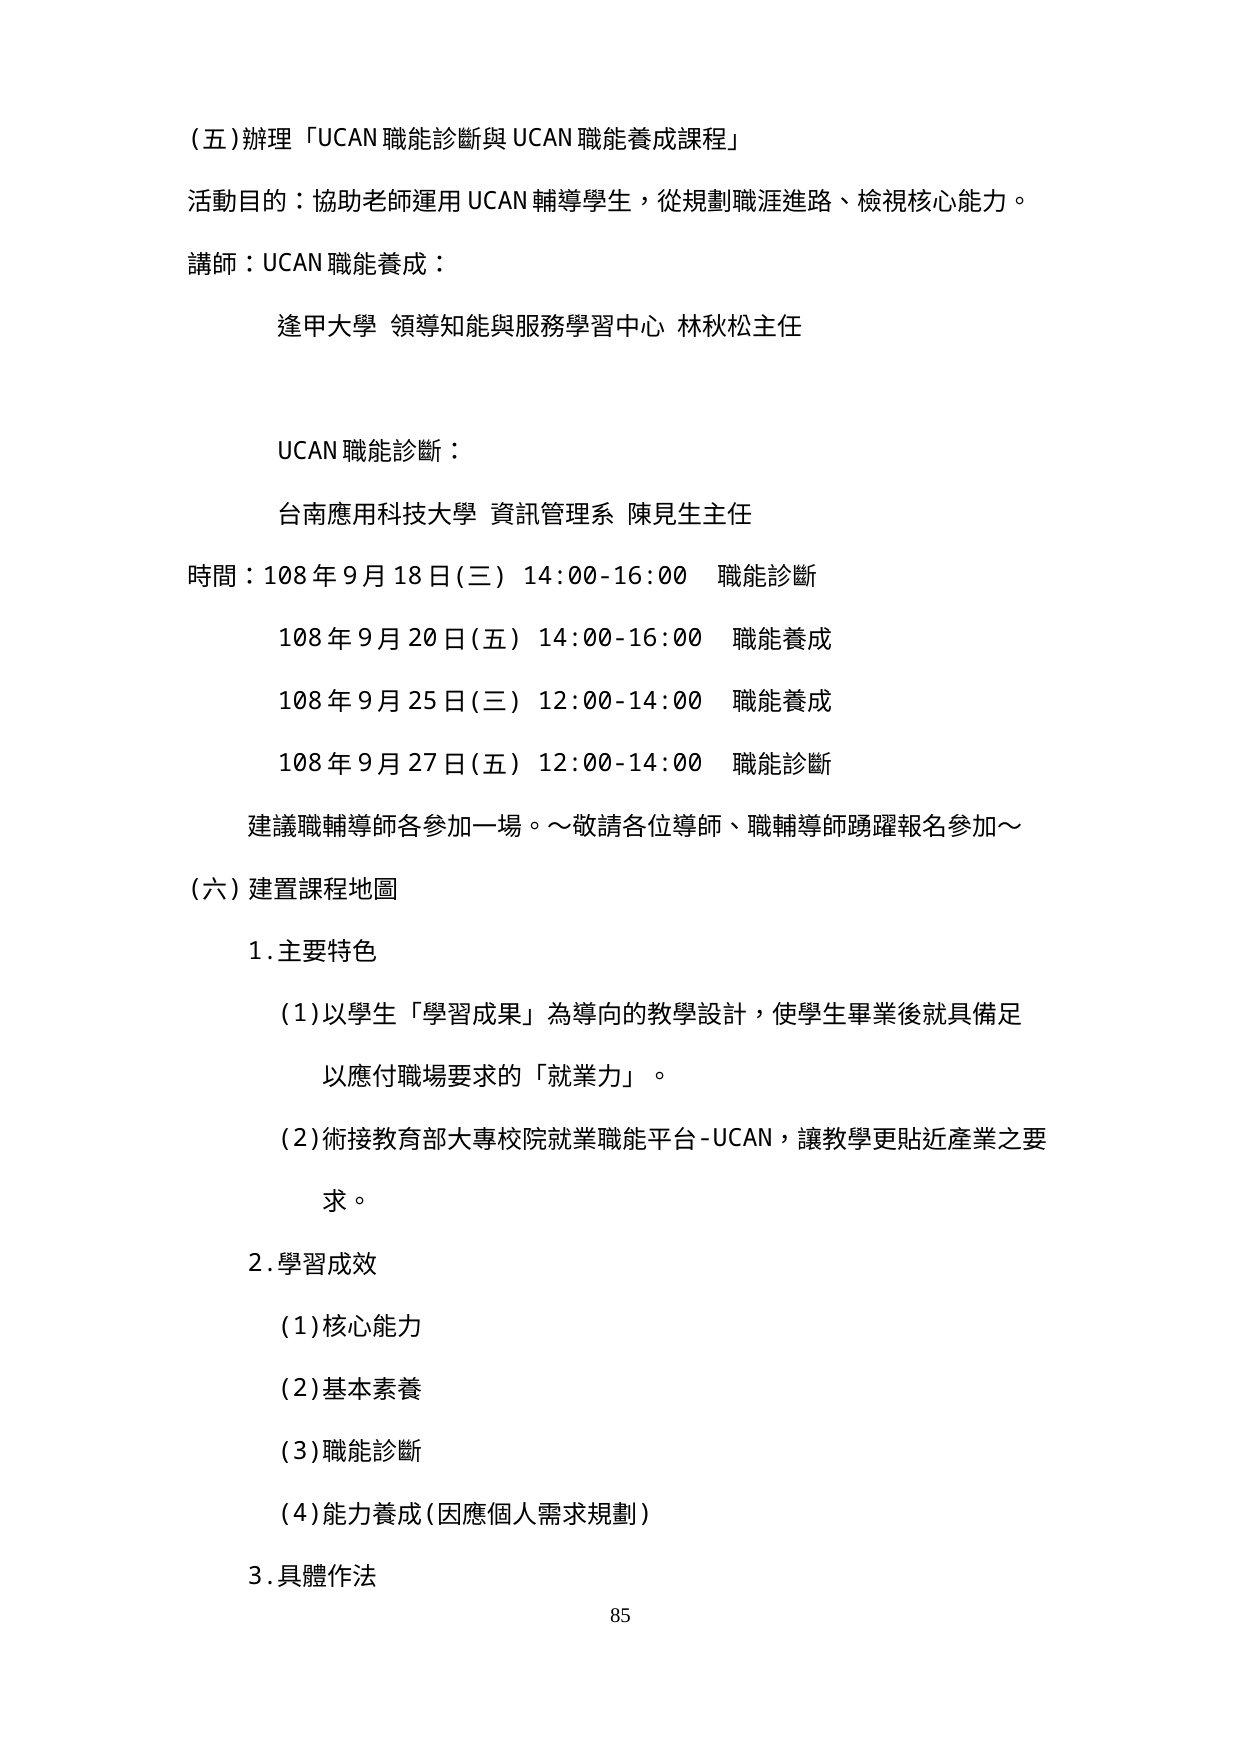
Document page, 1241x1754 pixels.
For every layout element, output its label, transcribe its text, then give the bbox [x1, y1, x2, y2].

text 講師：UCAN職能養成： [187, 221, 1053, 283]
text (2)基本素養 [187, 1346, 1053, 1408]
text (1)以學生「學習成果」為導向的教學設計，使學生畢業後就具備足 [187, 971, 1053, 1033]
text 108年9月20日(五) 14:00-16:00 職能養成 [187, 596, 1053, 658]
text 建議職輔導師各參加一場。〜敬請各位導師、職輔導師踴躍報名參加〜 [187, 783, 1053, 846]
text 逢甲大學 領導知能與服務學習中心 林秋松主任 [187, 283, 1053, 346]
text 台南應用科技大學 資訊管理系 陳見生主任 [187, 471, 1053, 533]
text 3.具體作法 [187, 1533, 1053, 1596]
text 活動目的：協助老師運用UCAN輔導學生，從規劃職涯進路、檢視核心能力。 [187, 158, 1053, 221]
text 以應付職場要求的「就業力」。 [187, 1033, 1053, 1096]
text 求。 [187, 1158, 1053, 1221]
text 2.學習成效 [187, 1221, 1053, 1283]
text 108年9月27日(五) 12:00-14:00 職能診斷 [187, 721, 1053, 783]
text (2)術接教育部大專校院就業職能平台-UCAN，讓教學更貼近產業之要 [187, 1096, 1053, 1158]
text (4)能力養成(因應個人需求規劃) [187, 1471, 1053, 1533]
text (1)核心能力 [187, 1283, 1053, 1346]
text 1.主要特色 [187, 908, 1053, 971]
text (五)辦理「UCAN職能診斷與UCAN職能養成課程」 [187, 96, 1053, 158]
text 時間：108年9月18日(三) 14:00-16:00 職能診斷 [187, 533, 1053, 596]
text (3)職能診斷 [187, 1408, 1053, 1471]
text UCAN職能診斷： [187, 408, 1053, 471]
text 108年9月25日(三) 12:00-14:00 職能養成 [187, 658, 1053, 721]
text (六) 建置課程地圖 [187, 846, 1053, 908]
